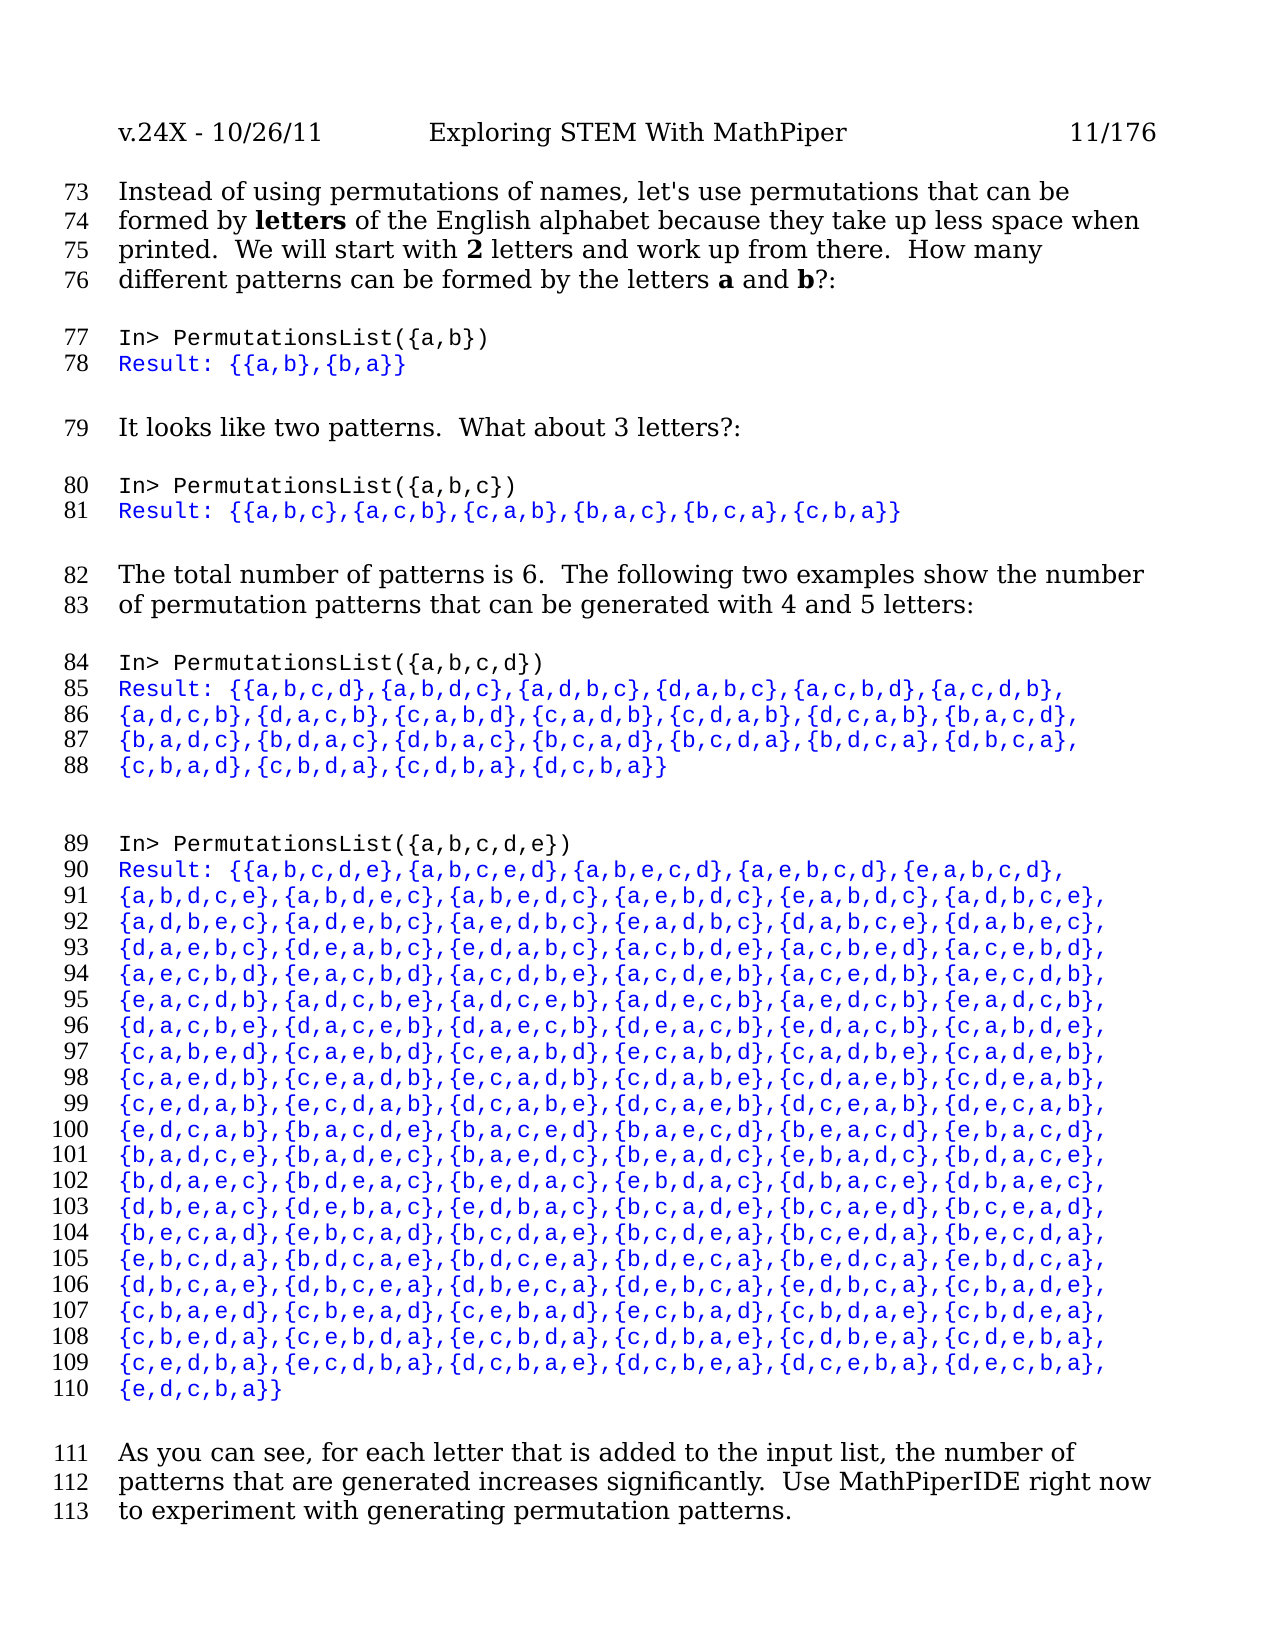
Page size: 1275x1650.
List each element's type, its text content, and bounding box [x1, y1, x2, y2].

text Result: {{a,b},{b,a}} [118, 352, 1157, 378]
text In> PermutationsList({a,b,c}) [118, 474, 1157, 500]
text Result: {{a,b,c,d,e},{a,b,c,e,d},{a,b,e,c,d},{a,e,b,c,d},{e,a,b,c,d},{a,b,d,c,e},{a,b,d,e,c},{a,b,e,d,c},{a,e,b,d,c},{e,a,b,d,c},{a,d,b,c,e},{a,d,b,e,c},{a,d,e,b,c},{a,e,d,b,c},{e,a,d,b,c},{d,a,b,c,e},{d,a,b,e,c},{d,a,e,b,c},{d,e,a,b,c},{e,d,a,b,c},{a,c,b,d,e},{a,c,b,e,d},{a,c,e,b,d},{a,e,c,b,d},{e,a,c,b,d},{a,c,d,b,e},{a,c,d,e,b},{a,c,e,d,b},{a,e,c,d,b},{e,a,c,d,b},{a,d,c,b,e},{a,d,c,e,b},{a,d,e,c,b},{a,e,d,c,b},{e,a,d,c,b},{d,a,c,b,e},{d,a,c,e,b},{d,a,e,c,b},{d,e,a,c,b},{e,d,a,c,b},{c,a,b,d,e},{c,a,b,e,d},{c,a,e,b,d},{c,e,a,b,d},{e,c,a,b,d},{c,a,d,b,e},{c,a,d,e,b},{c,a,e,d,b},{c,e,a,d,b},{e,c,a,d,b},{c,d,a,b,e},{c,d,a,e,b},{c,d,e,a,b},{c,e,d,a,b},{e,c,d,a,b},{d,c,a,b,e},{d,c,a,e,b},{d,c,e,a,b},{d,e,c,a,b},{e,d,c,a,b},{b,a,c,d,e},{b,a,c,e,d},{b,a,e,c,d},{b,e,a,c,d},{e,b,a,c,d},{b,a,d,c,e},{b,a,d,e,c},{b,a,e,d,c},{b,e,a,d,c},{e,b,a,d,c},{b,d,a,c,e},{b,d,a,e,c},{b,d,e,a,c},{b,e,d,a,c},{e,b,d,a,c},{d,b,a,c,e},{d,b,a,e,c},{d,b,e,a,c},{d,e,b,a,c},{e,d,b,a,c},{b,c,a,d,e},{b,c,a,e,d},{b,c,e,a,d},{b,e,c,a,d},{e,b,c,a,d},{b,c,d,a,e},{b,c,d,e,a},{b,c,e,d,a},{b,e,c,d,a},{e,b,c,d,a},{b,d,c,a,e},{b,d,c,e,a},{b,d,e,c,a},{b,e,d,c,a},{e,b,d,c,a},{d,b,c,a,e},{d,b,c,e,a},{d,b,e,c,a},{d,e,b,c,a},{e,d,b,c,a},{c,b,a,d,e},{c,b,a,e,d},{c,b,e,a,d},{c,e,b,a,d},{e,c,b,a,d},{c,b,d,a,e},{c,b,d,e,a},{c,b,e,d,a},{c,e,b,d,a},{e,c,b,d,a},{c,d,b,a,e},{c,d,b,e,a},{c,d,e,b,a},{c,e,d,b,a},{e,c,d,b,a},{d,c,b,a,e},{d,c,b,e,a},{d,c,e,b,a},{d,e,c,b,a},{e,d,c,b,a}} [118, 858, 1157, 1403]
text As you can see, for each letter that is added to the input list, the number of patterns that are generated increases significantly. Use MathPiperIDE right now to experiment with generating permutation patterns. [118, 1438, 1157, 1526]
text In> PermutationsList({a,b,c,d,e}) [118, 833, 1157, 858]
text In> PermutationsList({a,b,c,d}) [118, 651, 1157, 677]
text Result: {{a,b,c,d},{a,b,d,c},{a,d,b,c},{d,a,b,c},{a,c,b,d},{a,c,d,b},{a,d,c,b},{d,a,c,b},{c,a,b,d},{c,a,d,b},{c,d,a,b},{d,c,a,b},{b,a,c,d},{b,a,d,c},{b,d,a,c},{d,b,a,c},{b,c,a,d},{b,c,d,a},{b,d,c,a},{d,b,c,a},{c,b,a,d},{c,b,d,a},{c,d,b,a},{d,c,b,a}} [118, 677, 1157, 781]
text It looks like two patterns. What about 3 letters?: [118, 413, 1157, 442]
text The total number of patterns is 6. The following two examples show the number of permutation patterns that can be generated with 4 and 5 letters: [118, 561, 1157, 619]
text In> PermutationsList({a,b}) [118, 326, 1157, 352]
text Instead of using permutations of names, let's use permutations that can be formed by letters of the English alphabet because they take up less space when printed. We will start with 2 letters and work up from there. How many different patterns can be formed by the letters a and b?: [118, 177, 1157, 294]
text Result: {{a,b,c},{a,c,b},{c,a,b},{b,a,c},{b,c,a},{c,b,a}} [118, 500, 1157, 526]
